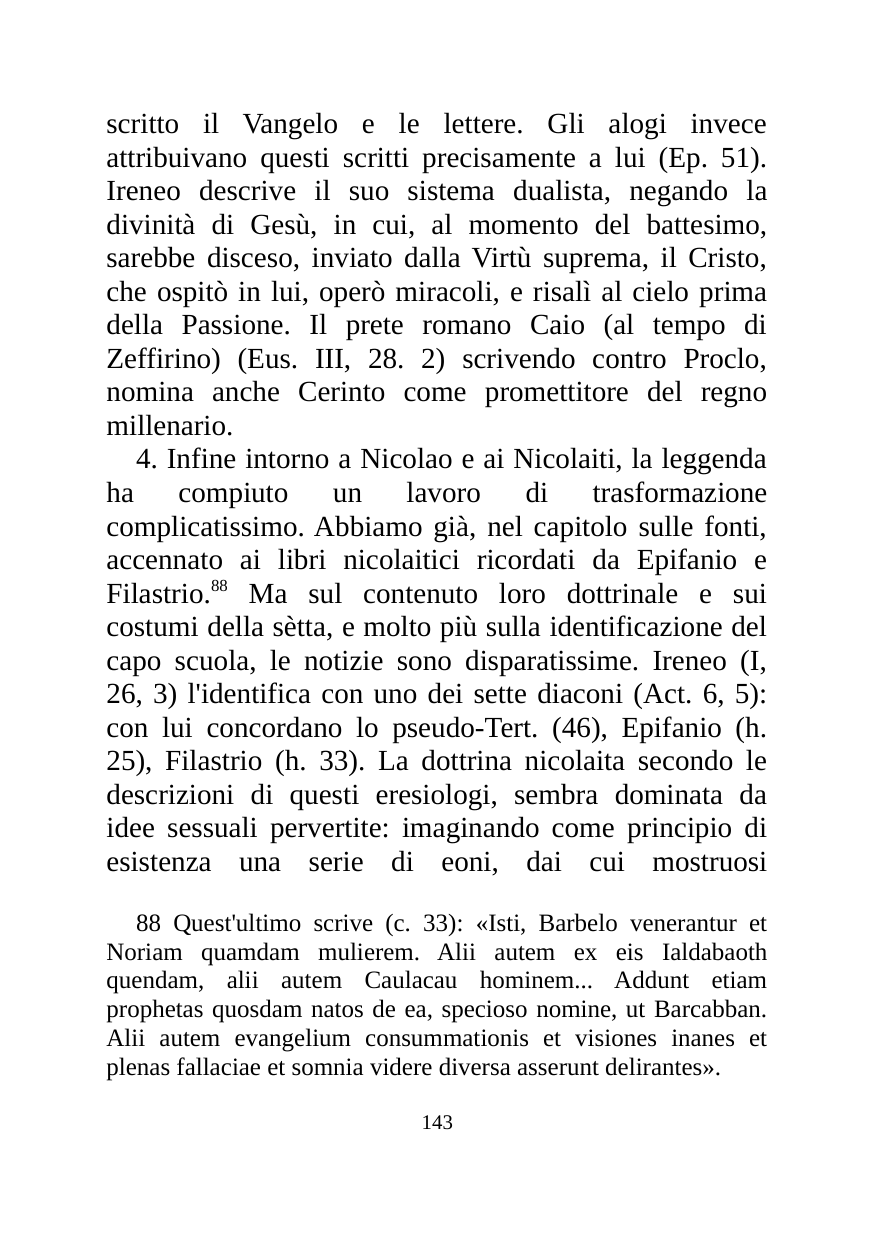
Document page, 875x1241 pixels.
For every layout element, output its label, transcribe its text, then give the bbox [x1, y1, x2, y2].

text Quest'ultimo scrive (c. 33): «Isti, Barbelo venerantur et Noriam quamdam mulierem. Alii autem ex eis Ialdabaoth quendam, alii autem Caulacau hominem... Addunt etiam prophetas quosdam natos de ea, specioso nomine, ut Barcabban. Alii autem evangelium consummationis et visiones inanes et plenas fallaciae et somnia videre diversa asserunt delirantes». [106, 908, 768, 1080]
text 4. Infine intorno a Nicolao e ai Nicolaiti, la leggenda ha compiuto un lavoro di trasformazione complicatissimo. Abbiamo già, nel capitolo sulle fonti, accennato ai libri nicolaitici ricordati da Epifanio e Filastrio. Ma sul contenuto loro dottrinale e sui costumi della sètta, e molto più sulla identificazione del capo scuola, le notizie sono disparatissime. Ireneo (I, 26, 3) l'identifica con uno dei sette diaconi (Act. 6, 5): con lui concordano lo pseudo-Tert. (46), Epifanio (h. 25), Filastrio (h. 33). La dottrina nicolaita secondo le descrizioni di questi eresiologi, sembra dominata da idee sessuali pervertite: imaginando come principio di esistenza una serie di eoni, dai cui mostruosi [106, 442, 768, 878]
text scritto il Vangelo e le lettere. Gli alogi invece attribuivano questi scritti precisamente a lui (Ep. 51). Ireneo descrive il suo sistema dualista, negando la divinità di Gesù, in cui, al momento del battesimo, sarebbe disceso, inviato dalla Virtù suprema, il Cristo, che ospitò in lui, operò miracoli, e risalì al cielo prima della Passione. Il prete romano Caio (al tempo di Zeffirino) (Eus. III, 28. 2) scrivendo contro Proclo, nomina anche Cerinto come promettitore del regno millenario. [106, 106, 768, 442]
